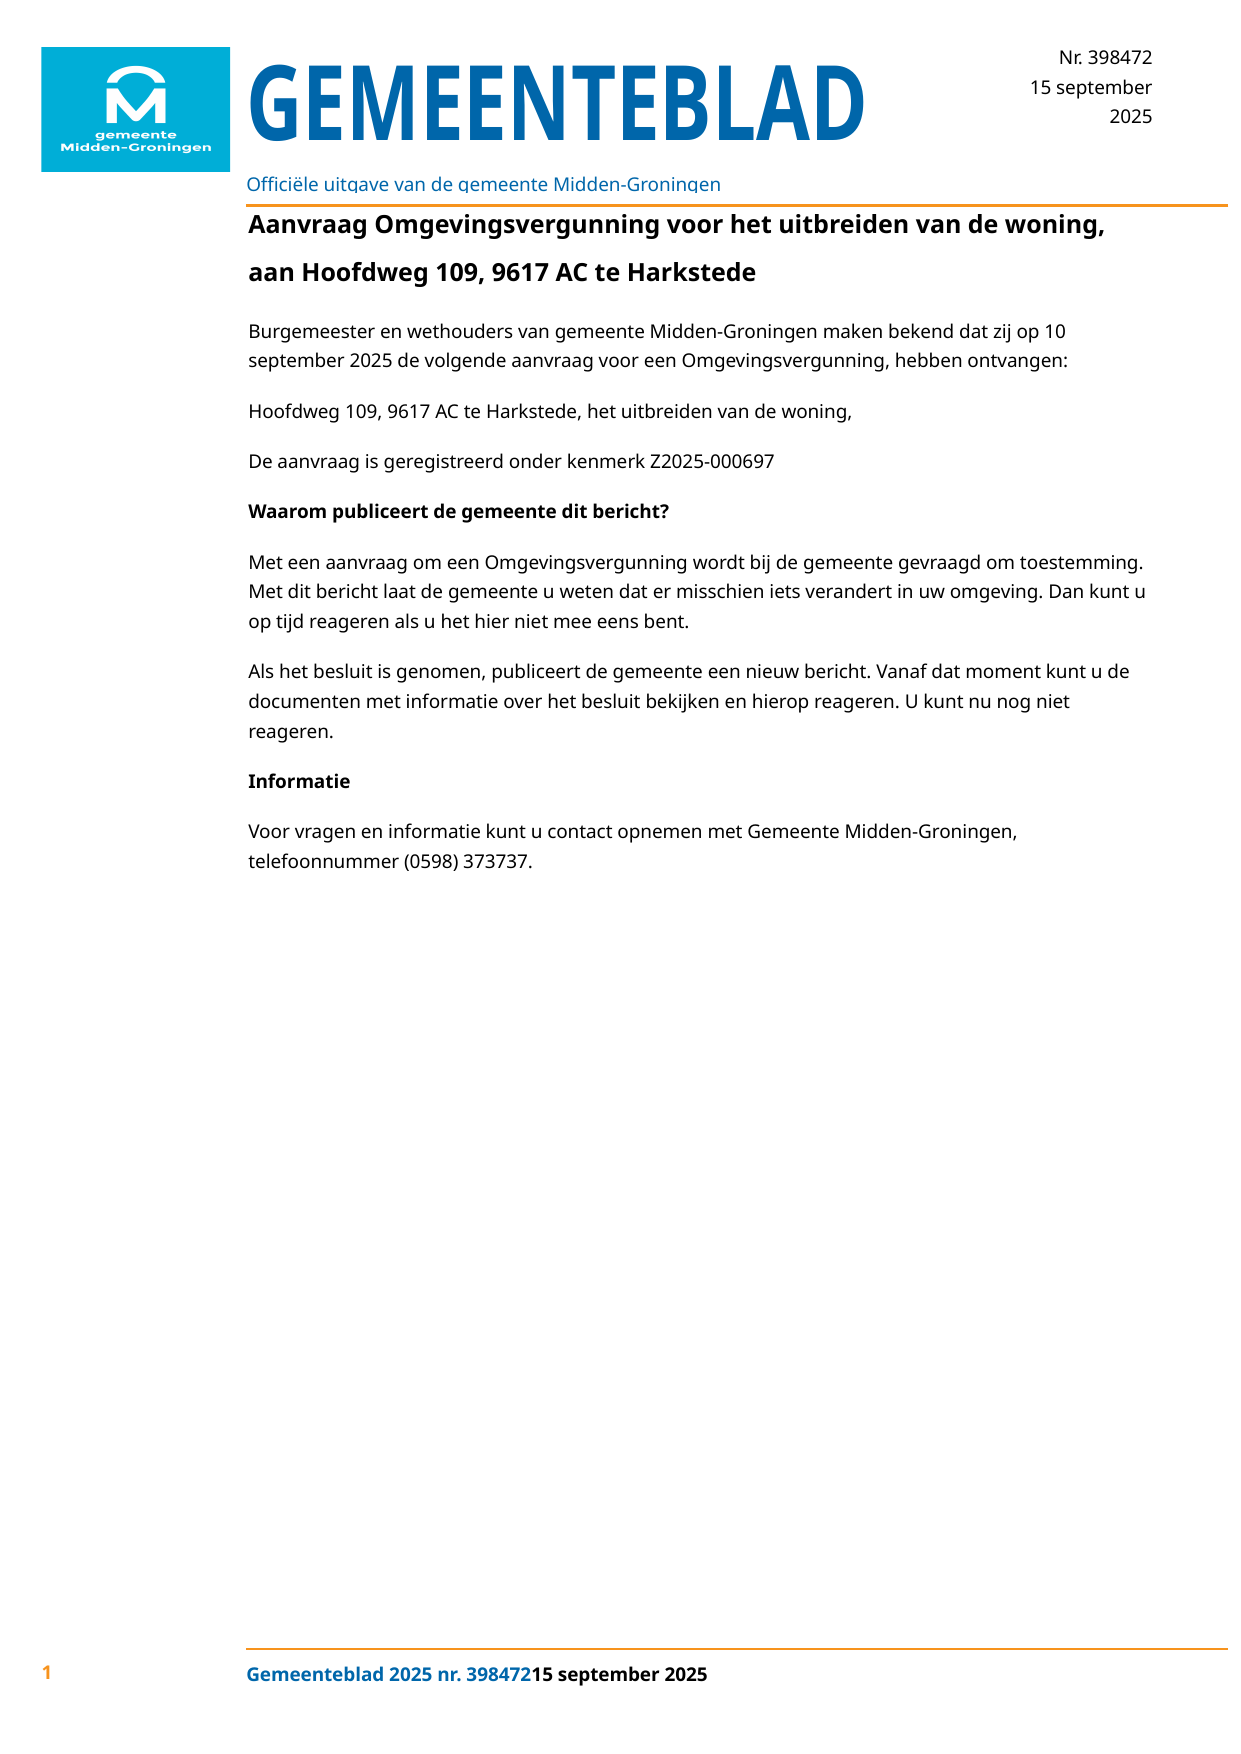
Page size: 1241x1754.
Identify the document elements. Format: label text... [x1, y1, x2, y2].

text Voor vragen en informatie kunt u contact opnemen met Gemeente Midden-Groningen, telefoonnummer (0598) 373737. [248, 819, 1152, 874]
text De aanvraag is geregistreerd onder kenmerk Z2025-000697 [248, 448, 1152, 474]
text Burgemeester en wethouders van gemeente Midden-Groningen maken bekend dat zij op 10 september 2025 de volgende aanvraag voor een Omgevingsvergunning, hebben ontvangen: [248, 318, 1152, 373]
picture [108, 66, 164, 82]
text Informatie [248, 768, 1152, 794]
picture [107, 89, 165, 122]
picture [184, 146, 190, 153]
text Aanvraag Omgevingsvergunning voor het uitbreiden van de woning, aan Hoofdweg 109, 9617 AC te Harkstede [248, 207, 1152, 288]
text Als het besluit is genomen, publiceert de gemeente een nieuw bericht. Vanaf dat moment kunt u de documenten met informatie over het besluit bekijken en hierop reageren. U kunt nu nog niet reageren. [248, 659, 1152, 744]
text Hoofdweg 109, 9617 AC te Harkstede, het uitbreiden van de woning, [248, 398, 1152, 424]
text Waarom publiceert de gemeente dit bericht? [248, 499, 1152, 524]
text Met een aanvraag om een Omgevingsvergunning wordt bij de gemeente gevraagd om toestemming. Met dit bericht laat de gemeente u weten dat er misschien iets verandert in uw omgeving. Dan kunt u op tijd reageren als u het hier niet mee eens bent. [248, 549, 1152, 634]
